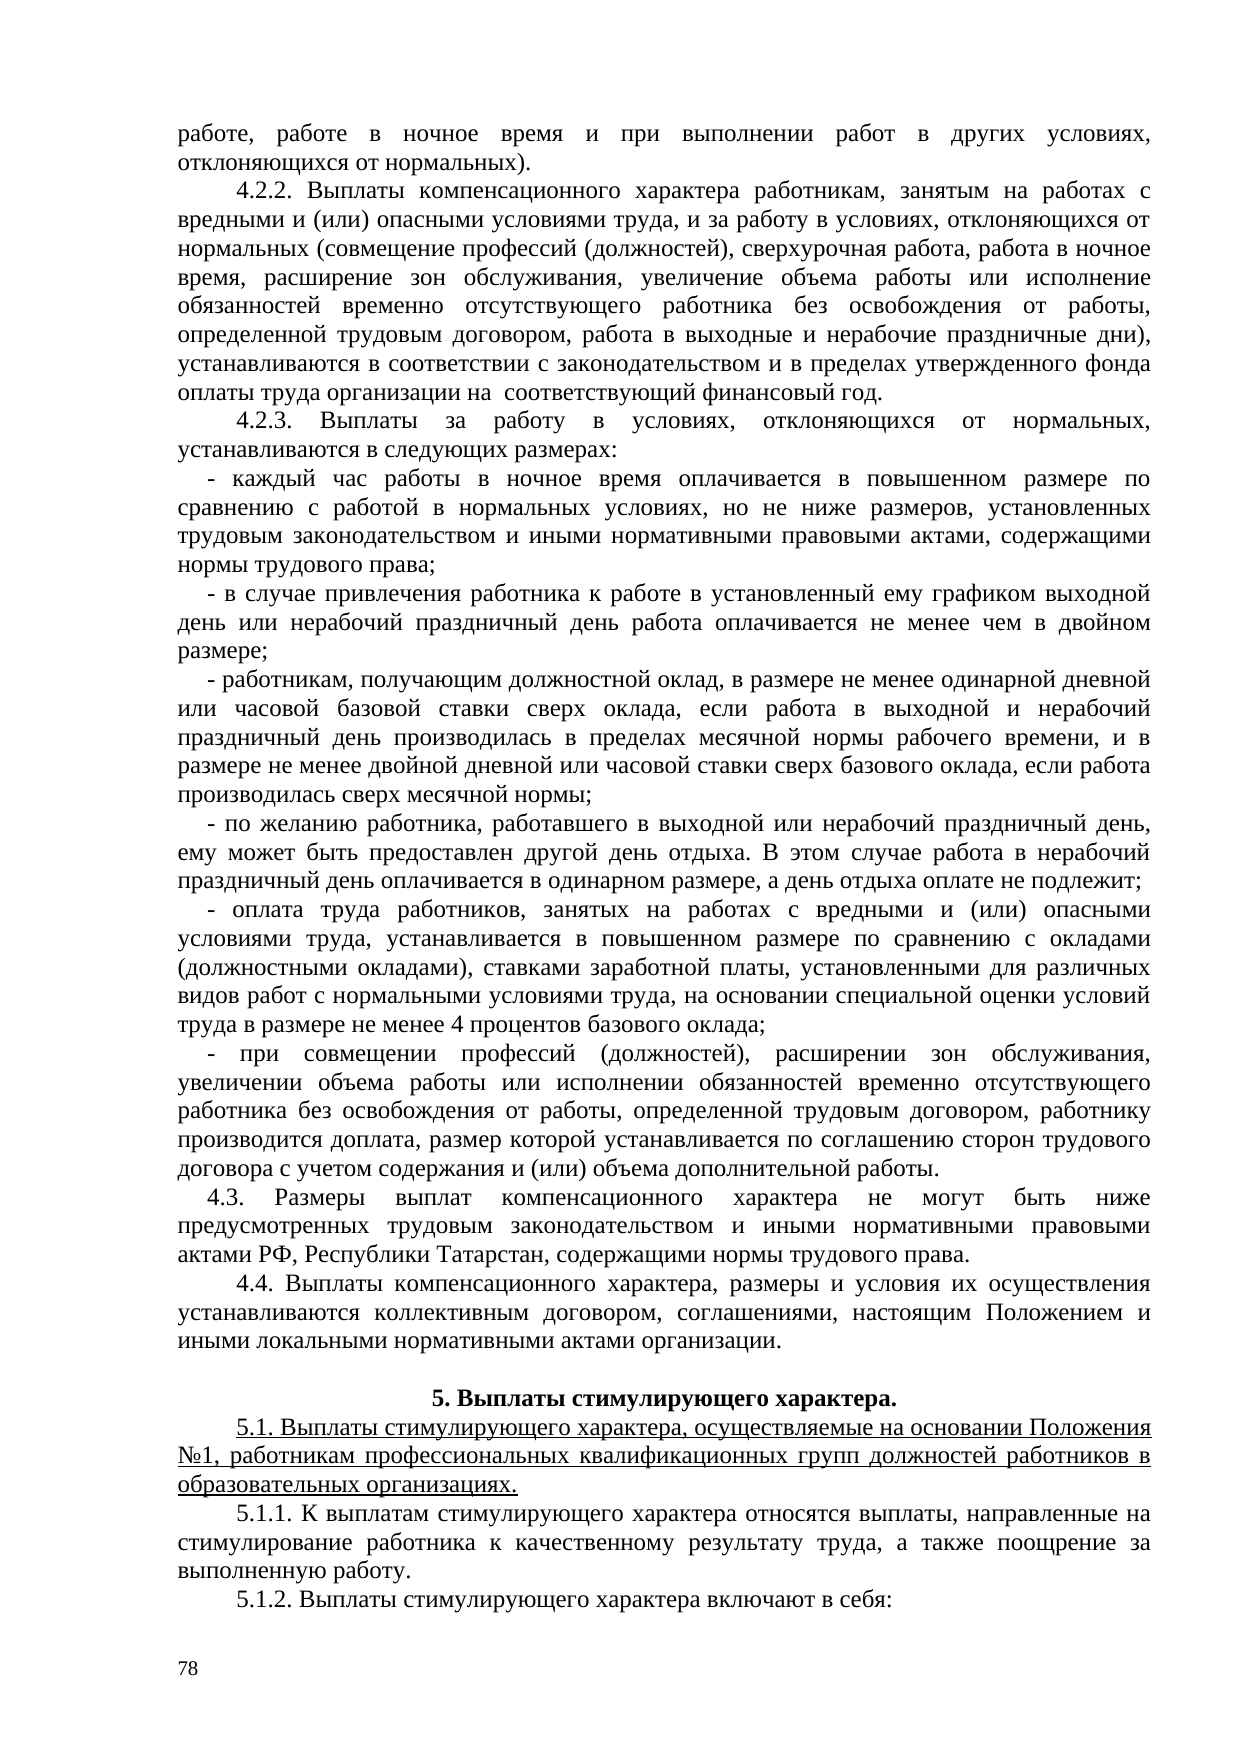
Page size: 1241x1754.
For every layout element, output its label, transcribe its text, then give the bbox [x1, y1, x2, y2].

text 5.1.2. Выплаты стимулирующего характера включают в себя: [177, 1584, 1152, 1613]
text работе, работе в ночное время и при выполнении работ в других условиях, отклоняющихся от нормальных). [177, 118, 1152, 176]
text 4.4. Выплаты компенсационного характера, размеры и условия их осуществления устанавливаются коллективным договором, соглашениями, настоящим Положением и иными локальными нормативными актами организации. [177, 1268, 1152, 1354]
text 4.3. Размеры выплат компенсационного характера не могут быть ниже предусмотренных трудовым законодательством и иными нормативными правовыми актами РФ, Республики Татарстан, содержащими нормы трудового права. [177, 1182, 1152, 1268]
text 5.1. Выплаты стимулирующего характера, осуществляемые на основании Положения №1, работникам профессиональных квалификационных групп должностей работников в образовательных организациях. [177, 1412, 1152, 1498]
text - при совмещении профессий (должностей), расширении зон обслуживания, увеличении объема работы или исполнении обязанностей временно отсутствующего работника без освобождения от работы, определенной трудовым договором, работнику производится доплата, размер которой устанавливается по соглашению сторон трудового договора с учетом содержания и (или) объема дополнительной работы. [177, 1038, 1152, 1182]
text - оплата труда работников, занятых на работах с вредными и (или) опасными условиями труда, устанавливается в повышенном размере по сравнению с окладами (должностными окладами), ставками заработной платы, установленными для различных видов работ с нормальными условиями труда, на основании специальной оценки условий труда в размере не менее 4 процентов базового оклада; [177, 894, 1152, 1038]
text - в случае привлечения работника к работе в установленный ему графиком выходной день или нерабочий праздничный день работа оплачивается не менее чем в двойном размере; [177, 578, 1152, 664]
text 4.2.2. Выплаты компенсационного характера работникам, занятым на работах с вредными и (или) опасными условиями труда, и за работу в условиях, отклоняющихся от нормальных (совмещение профессий (должностей), сверхурочная работа, работа в ночное время, расширение зон обслуживания, увеличение объема работы или исполнение обязанностей временно отсутствующего работника без освобождения от работы, определенной трудовым договором, работа в выходные и нерабочие праздничные дни), устанавливаются в соответствии с законодательством и в пределах утвержденного фонда оплаты труда организации на соответствующий финансовый год. [177, 176, 1152, 406]
text 4.2.3. Выплаты за работу в условиях, отклоняющихся от нормальных, устанавливаются в следующих размерах: [177, 406, 1152, 463]
text 5.1.1. К выплатам стимулирующего характера относятся выплаты, направленные на стимулирование работника к качественному результату труда, а также поощрение за выполненную работу. [177, 1498, 1152, 1584]
text 5. Выплаты стимулирующего характера. [177, 1383, 1152, 1412]
text - каждый час работы в ночное время оплачивается в повышенном размере по сравнению с работой в нормальных условиях, но не ниже размеров, установленных трудовым законодательством и иными нормативными правовыми актами, содержащими нормы трудового права; [177, 463, 1152, 578]
text - работникам, получающим должностной оклад, в размере не менее одинарной дневной или часовой базовой ставки сверх оклада, если работа в выходной и нерабочий праздничный день производилась в пределах месячной нормы рабочего времени, и в размере не менее двойной дневной или часовой ставки сверх базового оклада, если работа производилась сверх месячной нормы; [177, 664, 1152, 808]
text - по желанию работника, работавшего в выходной или нерабочий праздничный день, ему может быть предоставлен другой день отдыха. В этом случае работа в нерабочий праздничный день оплачивается в одинарном размере, а день отдыха оплате не подлежит; [177, 808, 1152, 894]
